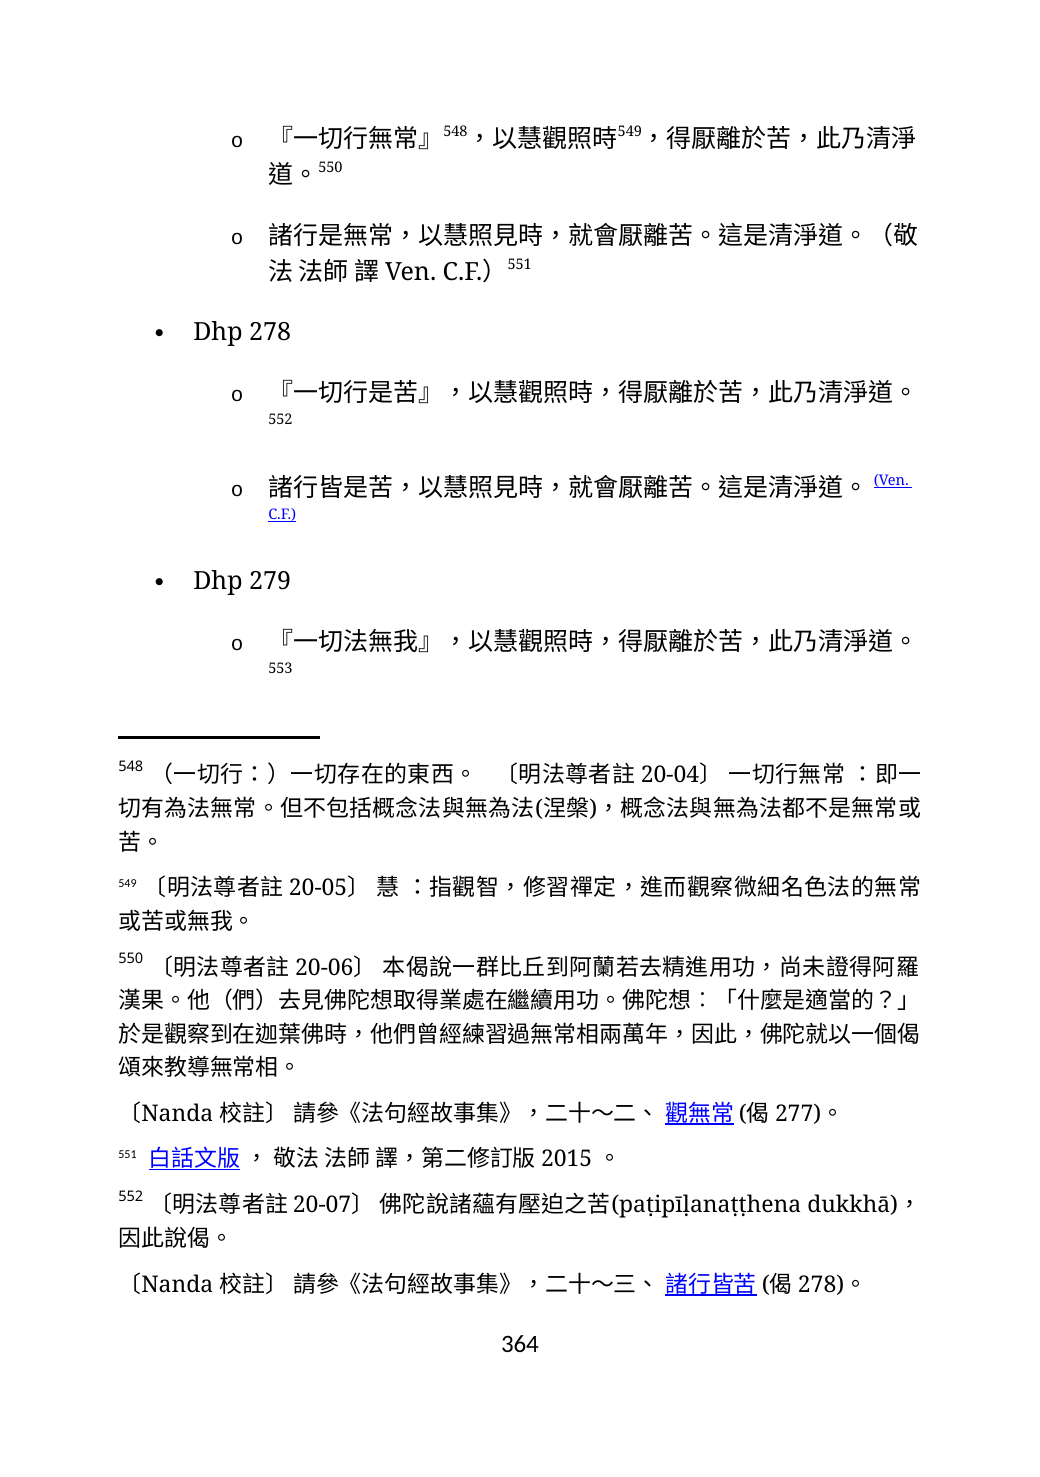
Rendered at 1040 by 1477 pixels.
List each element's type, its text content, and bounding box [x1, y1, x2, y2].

list 『一切行是苦』，以慧觀照時，得厭離於苦，此乃清淨道。 [231, 372, 921, 442]
list （一切行：）一切存在的東西。 〔明法尊者註20-04〕 一切行無常 ：即一切有為法無常。但不包括概念法與無為法(涅槃)，概念法與無為法都不是無常或苦。 [118, 756, 921, 857]
list 諸行皆是苦，以慧照見時，就會厭離苦。這是清淨道。 (Ven. C.F.) [231, 467, 921, 538]
list 〔明法尊者註20-05〕 慧 ：指觀智，修習禪定，進而觀察微細名色法的無常或苦或無我。 [118, 869, 921, 936]
list 諸行是無常，以慧照見時，就會厭離苦。這是清淨道。（敬法 法師 譯 Ven. C.F.） [231, 216, 921, 288]
list 〔明法尊者註20-07〕 佛陀說諸蘊有壓迫之苦(paṭipīḷanaṭṭhena dukkhā)，因此說偈。 [118, 1186, 921, 1253]
list Dhp 279 [156, 563, 921, 597]
list Dhp 278 [156, 313, 921, 347]
list 〔Nanda 校註〕 請參《法句經故事集》，二十～三、 諸行皆苦 (偈 278)。 [118, 1266, 921, 1299]
list 白話文版 ， 敬法 法師 譯，第二修訂版 2015 。 [118, 1140, 921, 1174]
list 『一切法無我』，以慧觀照時，得厭離於苦，此乃清淨道。 [231, 622, 921, 692]
list 〔明法尊者註20-06〕 本偈說一群比丘到阿蘭若去精進用功，尚未證得阿羅漢果。他（們）去見佛陀想取得業處在繼續用功。佛陀想︰「什麼是適當的？」於是觀察到在迦葉佛時，他們曾經練習過無常相兩萬年，因此，佛陀就以一個偈頌來教導無常相。 [118, 948, 921, 1082]
list 〔Nanda 校註〕 請參《法句經故事集》，二十～二、 觀無常 (偈 277)。 [118, 1094, 921, 1128]
list 『一切行無常』，以慧觀照時，得厭離於苦，此乃清淨道。 [231, 118, 921, 191]
